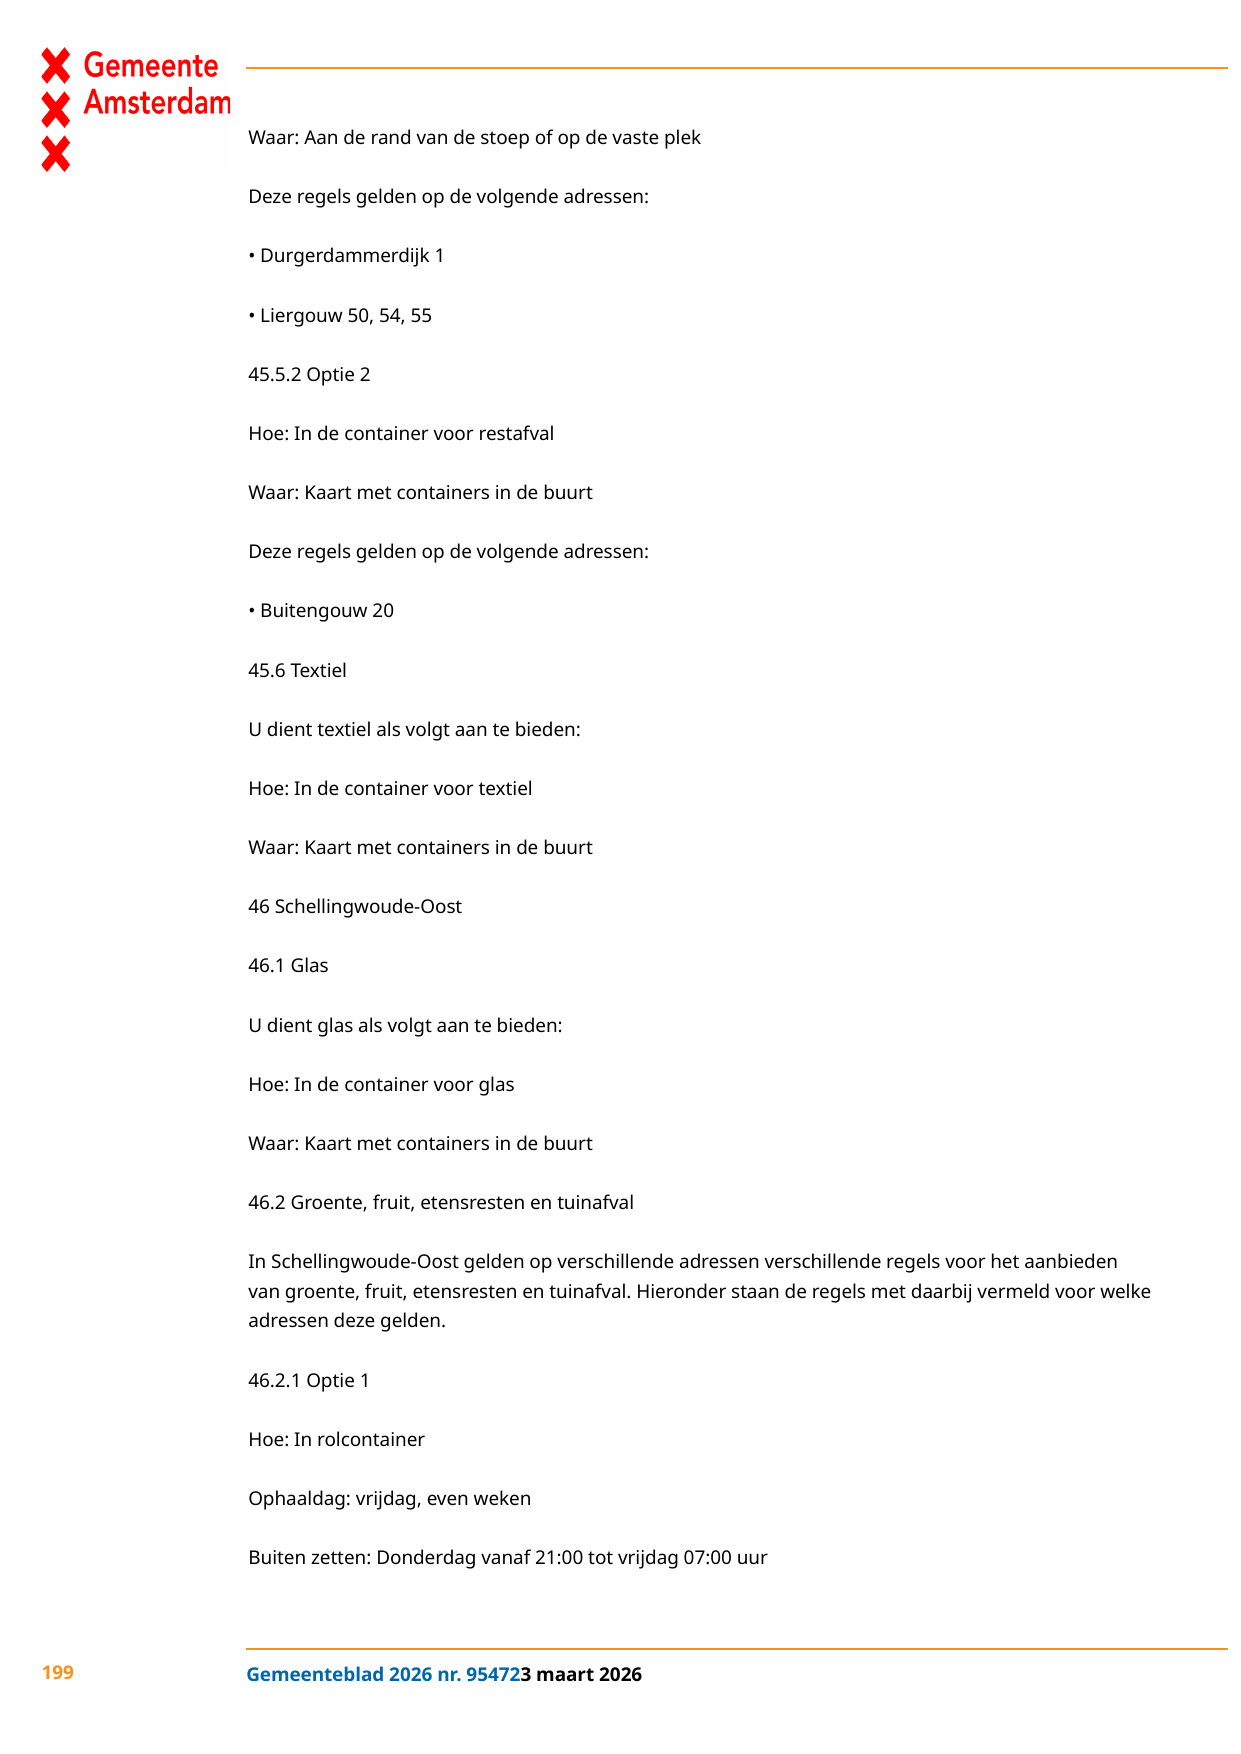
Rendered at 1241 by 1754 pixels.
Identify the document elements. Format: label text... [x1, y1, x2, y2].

text 46.2.1 Optie 1 [248, 1367, 1152, 1393]
text Waar: Aan de rand van de stoep of op de vaste plek [248, 124, 1152, 150]
text Waar: Kaart met containers in de buurt [248, 1130, 1152, 1156]
text U dient glas als volgt aan te bieden: [248, 1012, 1152, 1038]
text 45.6 Textiel [248, 657, 1152, 683]
text 46 Schellingwoude-Oost [248, 893, 1152, 919]
text Hoe: In rolcontainer [248, 1426, 1152, 1452]
text Waar: Kaart met containers in de buurt [248, 479, 1152, 505]
picture [41, 47, 231, 172]
text U dient textiel als volgt aan te bieden: [248, 716, 1152, 742]
text Hoe: In de container voor restafval [248, 420, 1152, 446]
text Waar: Kaart met containers in de buurt [248, 834, 1152, 860]
text Deze regels gelden op de volgende adressen: [248, 183, 1152, 209]
text Deze regels gelden op de volgende adressen: [248, 538, 1152, 564]
text Buiten zetten: Donderdag vanaf 21:00 tot vrijdag 07:00 uur [248, 1544, 1152, 1570]
text • Liergouw 50, 54, 55 [248, 302, 1152, 328]
text 46.2 Groente, fruit, etensresten en tuinafval [248, 1189, 1152, 1215]
text • Durgerdammerdijk 1 [248, 243, 1152, 268]
text 46.1 Glas [248, 953, 1152, 978]
text Hoe: In de container voor glas [248, 1071, 1152, 1097]
text Ophaaldag: vrijdag, even weken [248, 1485, 1152, 1511]
text 45.5.2 Optie 2 [248, 361, 1152, 387]
text In Schellingwoude-Oost gelden op verschillende adressen verschillende regels voor het aanbieden van groente, fruit, etensresten en tuinafval. Hieronder staan de regels met daarbij vermeld voor welke adressen deze gelden. [248, 1248, 1152, 1333]
text Hoe: In de container voor textiel [248, 775, 1152, 801]
text • Buitengouw 20 [248, 598, 1152, 623]
